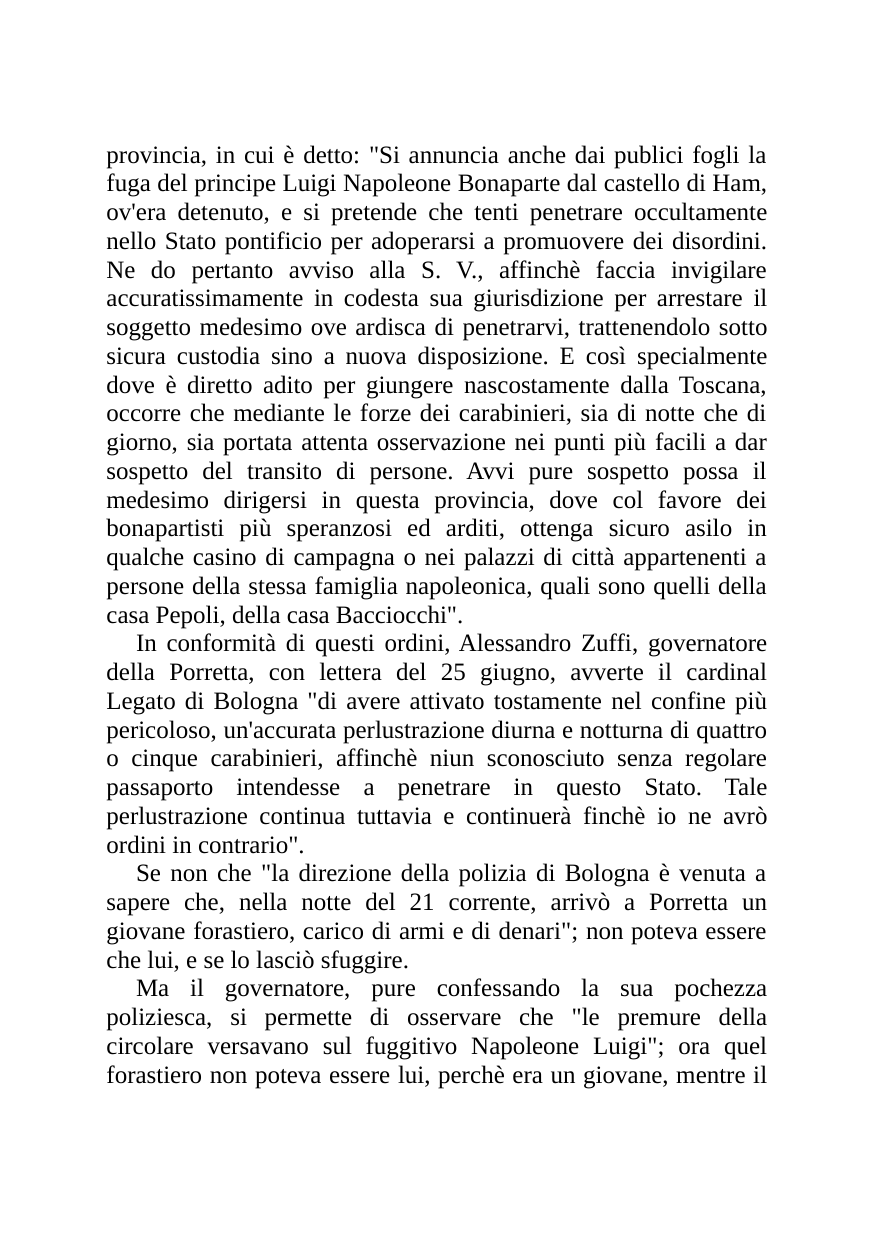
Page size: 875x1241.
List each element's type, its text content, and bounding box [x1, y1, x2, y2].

text Ma il governatore, pure confessando la sua pochezza poliziesca, si permette di osservare che "le premure della circolare versavano sul fuggitivo Napoleone Luigi"; ora quel forastiero non poteva essere lui, perchè era un giovane, mentre il [106, 973, 768, 1088]
text provincia, in cui è detto: "Si annuncia anche dai publici fogli la fuga del principe Luigi Napoleone Bonaparte dal castello di Ham, ov'era detenuto, e si pretende che tenti penetrare occultamente nello Stato pontificio per adoperarsi a promuovere dei disordini. Ne do pertanto avviso alla S. V., affinchè faccia invigilare accuratissimamente in codesta sua giurisdizione per arrestare il soggetto medesimo ove ardisca di penetrarvi, trattenendolo sotto sicura custodia sino a nuova disposizione. E così specialmente dove è diretto adito per giungere nascostamente dalla Toscana, occorre che mediante le forze dei carabinieri, sia di notte che di giorno, sia portata attenta osservazione nei punti più facili a dar sospetto del transito di persone. Avvi pure sospetto possa il medesimo dirigersi in questa provincia, dove col favore dei bonapartisti più speranzosi ed arditi, ottenga sicuro asilo in qualche casino di campagna o nei palazzi di città appartenenti a persone della stessa famiglia napoleonica, quali sono quelli della casa Pepoli, della casa Bacciocchi". [106, 140, 768, 628]
text In conformità di questi ordini, Alessandro Zuffi, governatore della Porretta, con lettera del 25 giugno, avverte il cardinal Legato di Bologna "di avere attivato tostamente nel confine più pericoloso, un'accurata perlustrazione diurna e notturna di quattro o cinque carabinieri, affinchè niun sconosciuto senza regolare passaporto intendesse a penetrare in questo Stato. Tale perlustrazione continua tuttavia e continuerà finchè io ne avrò ordini in contrario". [106, 628, 768, 858]
text Se non che "la direzione della polizia di Bologna è venuta a sapere che, nella notte del 21 corrente, arrivò a Porretta un giovane forastiero, carico di armi e di denari"; non poteva essere che lui, e se lo lasciò sfuggire. [106, 858, 768, 973]
